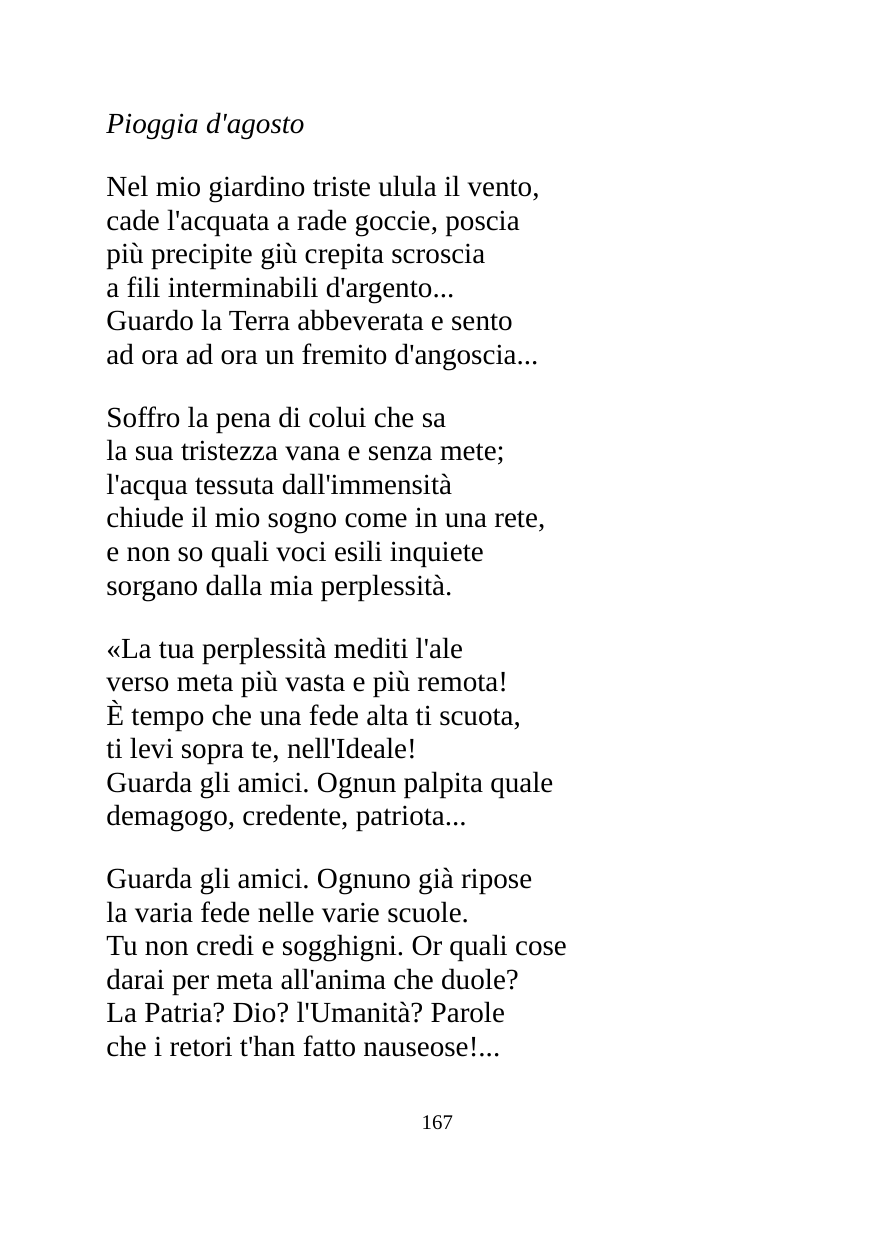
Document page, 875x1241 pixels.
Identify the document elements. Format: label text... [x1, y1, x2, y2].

text darai per meta all'anima che duole? [106, 962, 768, 996]
text la sua tristezza vana e senza mete; [106, 433, 768, 467]
text che i retori t'han fatto nauseose!... [106, 1029, 768, 1063]
text Soffro la pena di colui che sa [106, 400, 768, 433]
text «La tua perplessità mediti l'ale [106, 631, 768, 664]
text più precipite giù crepita scroscia [106, 236, 768, 270]
text È tempo che una fede alta ti scuota, [106, 698, 768, 731]
text l'acqua tessuta dall'immensità [106, 467, 768, 501]
text Tu non credi e sogghigni. Or quali cose [106, 928, 768, 962]
text ti levi sopra te, nell'Ideale! [106, 731, 768, 765]
text la varia fede nelle varie scuole. [106, 895, 768, 928]
text cade l'acquata a rade goccie, poscia [106, 203, 768, 236]
subtitle Pioggia d'agosto [106, 106, 768, 140]
text a fili interminabili d'argento... [106, 270, 768, 303]
text Nel mio giardino triste ulula il vento, [106, 169, 768, 203]
text demagogo, credente, patriota... [106, 798, 768, 832]
text ad ora ad ora un fremito d'angoscia... [106, 337, 768, 371]
text sorgano dalla mia perplessità. [106, 568, 768, 601]
text chiude il mio sogno come in una rete, [106, 501, 768, 534]
text e non so quali voci esili inquiete [106, 534, 768, 568]
text verso meta più vasta e più remota! [106, 664, 768, 698]
text Guarda gli amici. Ognuno già ripose [106, 861, 768, 895]
text Guarda gli amici. Ognun palpita quale [106, 765, 768, 798]
text La Patria? Dio? l'Umanità? Parole [106, 996, 768, 1029]
text Guardo la Terra abbeverata e sento [106, 303, 768, 337]
